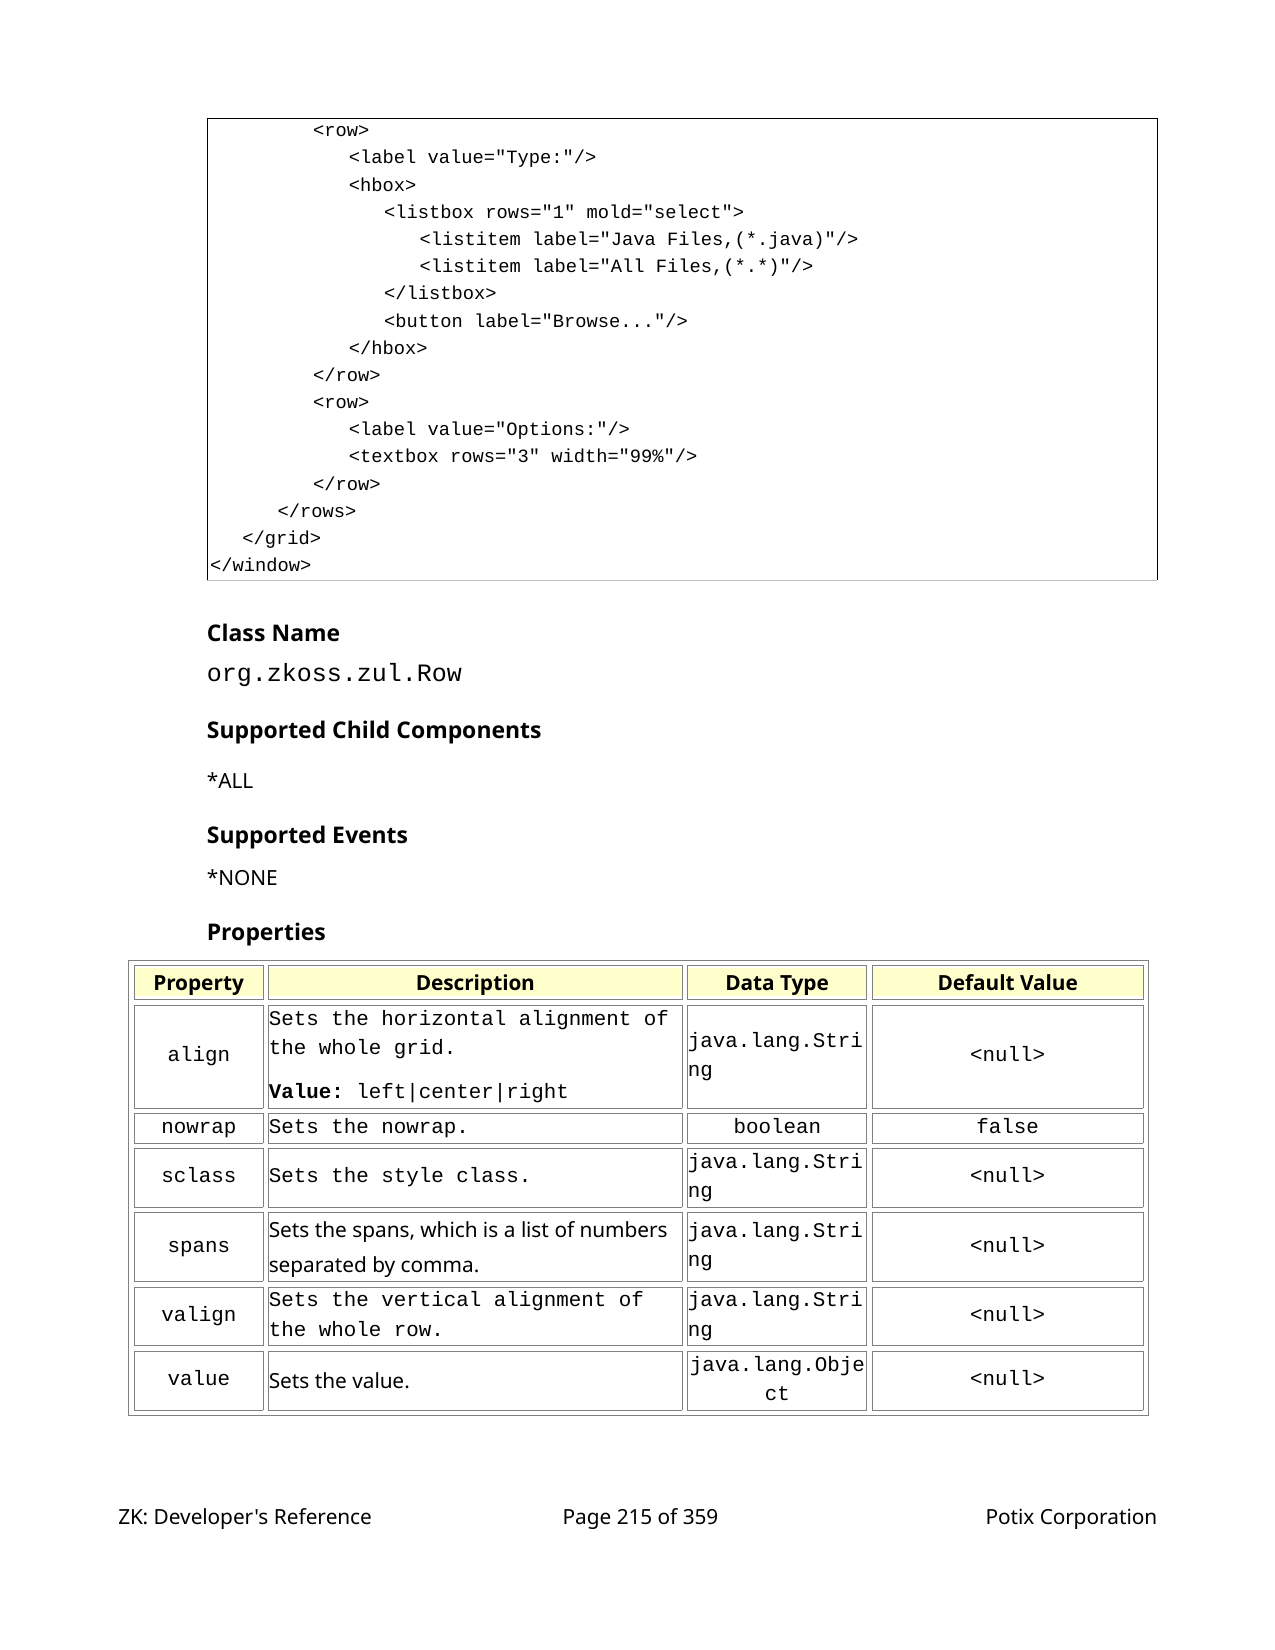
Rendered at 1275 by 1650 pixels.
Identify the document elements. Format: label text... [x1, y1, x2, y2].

table_cell value [131, 1345, 266, 1409]
text </row> [208, 472, 1157, 496]
table_cell Sets the spans, which is a list of numbers separated by comma. [266, 1207, 685, 1281]
table_cell Sets the value. [266, 1345, 685, 1409]
text <hbox> [208, 172, 1157, 197]
table_cell sclass [131, 1143, 266, 1207]
text </grid> [208, 526, 1157, 550]
text <listitem label="Java Files,(*.java)"/> [208, 227, 1157, 251]
text <label value="Options:"/> [208, 417, 1157, 441]
table_cell java.lang.String [685, 1207, 869, 1281]
table_cell Sets the vertical alignment of the whole row. [266, 1281, 685, 1345]
text *ALL [207, 766, 1157, 794]
text <textbox rows="3" width="99%"/> [208, 444, 1157, 469]
table_cell valign [131, 1281, 266, 1345]
text </hbox> [208, 336, 1157, 360]
text <row> [208, 119, 1157, 142]
text </listbox> [208, 281, 1157, 306]
table_cell Sets the horizontal alignment of the whole grid. Value: left|center|right [266, 999, 685, 1108]
subtitle Class Name [207, 617, 1157, 648]
subtitle Properties [207, 916, 1157, 947]
text </rows> [208, 499, 1157, 523]
table_cell <null> [869, 1207, 1146, 1281]
table_header Default Value [869, 961, 1146, 999]
text <button label="Browse..."/> [208, 308, 1157, 333]
text <listitem label="All Files,(*.*)"/> [208, 254, 1157, 278]
table_cell nowrap [131, 1108, 266, 1142]
table_cell align [131, 999, 266, 1108]
table_cell boolean [685, 1108, 869, 1142]
table_cell Sets the style class. [266, 1143, 685, 1207]
text org.zkoss.zul.Row [207, 661, 1157, 689]
table_cell java.lang.String [685, 1281, 869, 1345]
text </row> [208, 363, 1157, 387]
table_header Description [266, 961, 685, 999]
table_cell <null> [869, 1281, 1146, 1345]
text </window> [208, 553, 1157, 580]
text <label value="Type:"/> [208, 145, 1157, 169]
subtitle Supported Events [207, 819, 1157, 850]
table_cell <null> [869, 1143, 1146, 1207]
table_cell java.lang.String [685, 1143, 869, 1207]
table_header Data Type [685, 961, 869, 999]
table_cell java.lang.String [685, 999, 869, 1108]
table_cell <null> [869, 1345, 1146, 1409]
table_cell <null> [869, 999, 1146, 1108]
table_cell Sets the nowrap. [266, 1108, 685, 1142]
table_header Property [131, 961, 266, 999]
text <listbox rows="1" mold="select"> [208, 200, 1157, 224]
table_cell spans [131, 1207, 266, 1281]
subtitle Supported Child Components [207, 714, 1157, 745]
table_cell false [869, 1108, 1146, 1142]
text <row> [208, 390, 1157, 414]
table_cell java.lang.Object [685, 1345, 869, 1409]
text *NONE [207, 863, 1157, 891]
